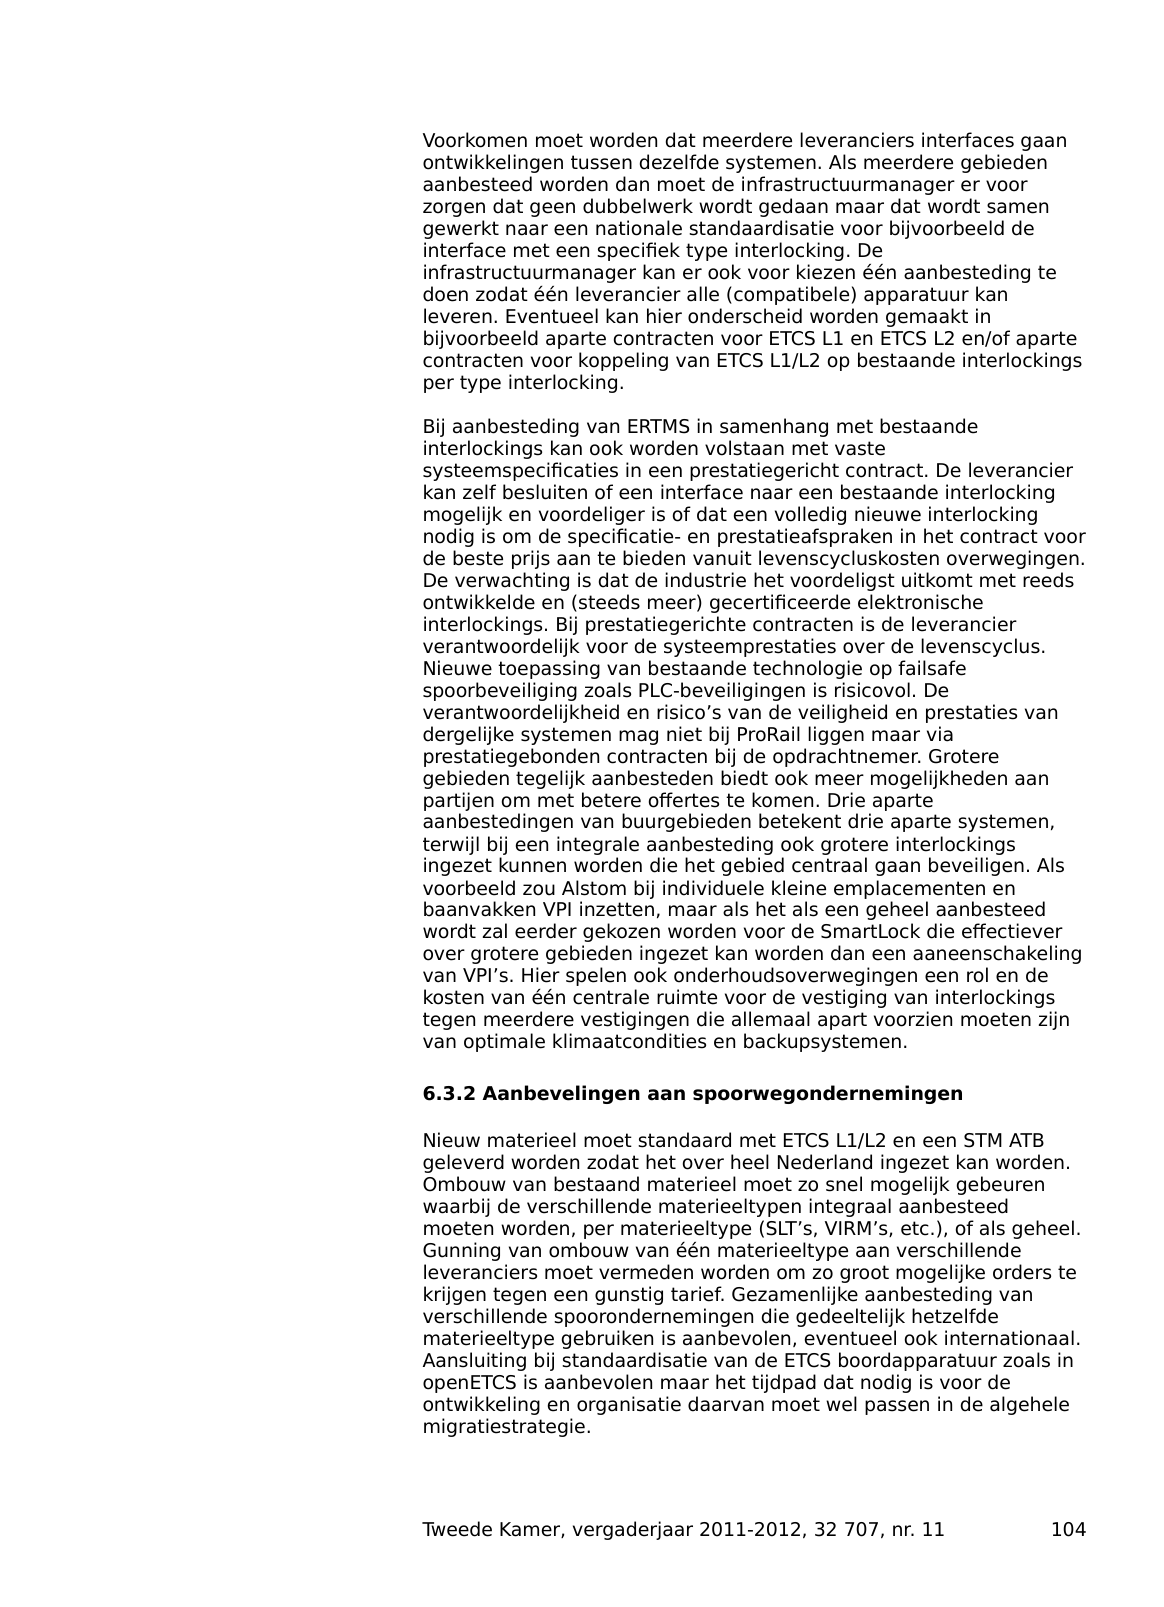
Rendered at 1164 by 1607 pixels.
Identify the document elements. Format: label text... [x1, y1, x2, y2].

subtitle 6.3.2 Aanbevelingen aan spoorwegondernemingen [422, 1083, 1087, 1105]
text Voorkomen moet worden dat meerdere leveranciers interfaces gaan ontwikkelingen tussen dezelfde systemen. Als meerdere gebieden aanbesteed worden dan moet de infrastructuurmanager er voor zorgen dat geen dubbelwerk wordt gedaan maar dat wordt samen gewerkt naar een nationale standaardisatie voor bijvoorbeeld de interface met een specifiek type interlocking. De infrastructuurmanager kan er ook voor kiezen één aanbesteding te doen zodat één leverancier alle (compatibele) apparatuur kan leveren. Eventueel kan hier onderscheid worden gemaakt in bijvoorbeeld aparte contracten voor ETCS L1 en ETCS L2 en/of aparte contracten voor koppeling van ETCS L1/L2 op bestaande interlockings per type interlocking. [422, 130, 1087, 394]
text Bij aanbesteding van ERTMS in samenhang met bestaande interlockings kan ook worden volstaan met vaste systeemspecificaties in een prestatiegericht contract. De leverancier kan zelf besluiten of een interface naar een bestaande interlocking mogelijk en voordeliger is of dat een volledig nieuwe interlocking nodig is om de specificatie- en prestatieafspraken in het contract voor de beste prijs aan te bieden vanuit levenscycluskosten overwegingen. De verwachting is dat de industrie het voordeligst uitkomt met reeds ontwikkelde en (steeds meer) gecertificeerde elektronische interlockings. Bij prestatiegerichte contracten is de leverancier verantwoordelijk voor de systeemprestaties over de levenscyclus. Nieuwe toepassing van bestaande technologie op failsafe spoorbeveiliging zoals PLC-beveiligingen is risicovol. De verantwoordelijkheid en risico’s van de veiligheid en prestaties van dergelijke systemen mag niet bij ProRail liggen maar via prestatiegebonden contracten bij de opdrachtnemer. Grotere gebieden tegelijk aanbesteden biedt ook meer mogelijkheden aan partijen om met betere offertes te komen. Drie aparte aanbestedingen van buurgebieden betekent drie aparte systemen, terwijl bij een integrale aanbesteding ook grotere interlockings ingezet kunnen worden die het gebied centraal gaan beveiligen. Als voorbeeld zou Alstom bij individuele kleine emplacementen en baanvakken VPI inzetten, maar als het als een geheel aanbesteed wordt zal eerder gekozen worden voor de SmartLock die effectiever over grotere gebieden ingezet kan worden dan een aaneenschakeling van VPI’s. Hier spelen ook onderhoudsoverwegingen een rol en de kosten van één centrale ruimte voor de vestiging van interlockings tegen meerdere vestigingen die allemaal apart voorzien moeten zijn van optimale klimaatcondities en backupsystemen. [422, 416, 1087, 1053]
text Nieuw materieel moet standaard met ETCS L1/L2 en een STM ATB geleverd worden zodat het over heel Nederland ingezet kan worden. Ombouw van bestaand materieel moet zo snel mogelijk gebeuren waarbij de verschillende materieeltypen integraal aanbesteed moeten worden, per materieeltype (SLT’s, VIRM’s, etc.), of als geheel. Gunning van ombouw van één materieeltype aan verschillende leveranciers moet vermeden worden om zo groot mogelijke orders te krijgen tegen een gunstig tarief. Gezamenlijke aanbesteding van verschillende spoorondernemingen die gedeeltelijk hetzelfde materieeltype gebruiken is aanbevolen, eventueel ook internationaal. Aansluiting bij standaardisatie van de ETCS boordapparatuur zoals in openETCS is aanbevolen maar het tijdpad dat nodig is voor de ontwikkeling en organisatie daarvan moet wel passen in de algehele migratiestrategie. [422, 1130, 1087, 1438]
